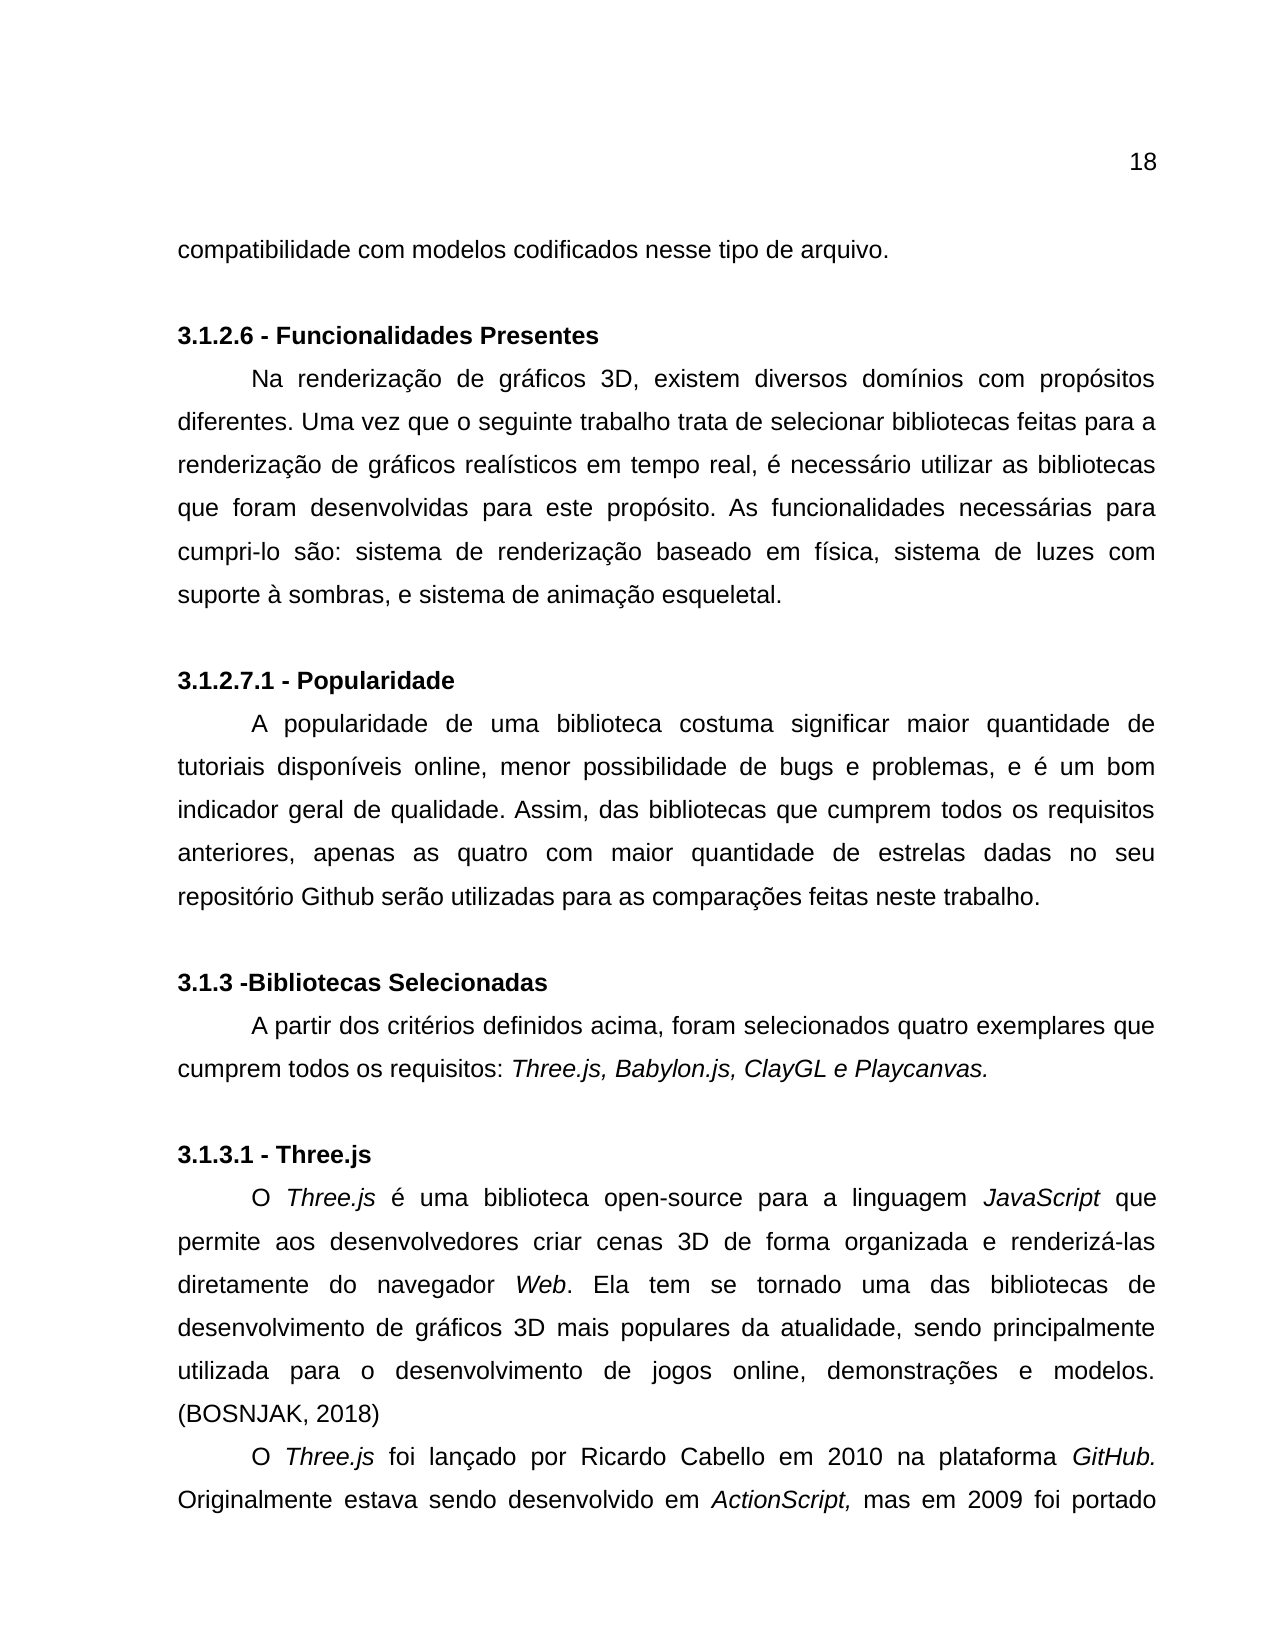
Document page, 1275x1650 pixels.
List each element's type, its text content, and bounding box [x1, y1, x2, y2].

subtitle 3.1.2.7.1 - Popularidade [177, 666, 1157, 695]
text O Three.js é uma biblioteca open-source para a linguagem JavaScript que permite aos desenvolvedores criar cenas 3D de forma organizada e renderizá-las diretamente do navegador Web. Ela tem se tornado uma das bibliotecas de desenvolvimento de gráficos 3D mais populares da atualidade, sendo principalmente utilizada para o desenvolvimento de jogos online, demonstrações e modelos.(BOSNJAK, 2018) [177, 1183, 1157, 1428]
text A popularidade de uma biblioteca costuma significar maior quantidade de tutoriais disponíveis online, menor possibilidade de bugs e problemas, e é um bom indicador geral de qualidade. Assim, das bibliotecas que cumprem todos os requisitos anteriores, apenas as quatro com maior quantidade de estrelas dadas no seu repositório Github serão utilizadas para as comparações feitas neste trabalho. [177, 709, 1157, 910]
subtitle 3.1.3.1 - Three.js [177, 1140, 1157, 1169]
text Na renderização de gráficos 3D, existem diversos domínios com propósitos diferentes. Uma vez que o seguinte trabalho trata de selecionar bibliotecas feitas para a renderização de gráficos realísticos em tempo real, é necessário utilizar as bibliotecas que foram desenvolvidas para este propósito. As funcionalidades necessárias para cumpri-lo são: sistema de renderização baseado em física, sistema de luzes com suporte à sombras, e sistema de animação esqueletal. [177, 364, 1157, 608]
subtitle 3.1.2.6 - Funcionalidades Presentes [177, 321, 1157, 350]
text A partir dos critérios definidos acima, foram selecionados quatro exemplares que cumprem todos os requisitos: Three.js, Babylon.js, ClayGL e Playcanvas. [177, 1011, 1157, 1083]
text O Three.js foi lançado por Ricardo Cabello em 2010 na plataforma GitHub. Originalmente estava sendo desenvolvido em ActionScript, mas em 2009 foi portado [177, 1442, 1157, 1514]
text compatibilidade com modelos codificados nesse tipo de arquivo. [177, 235, 1157, 263]
subtitle 3.1.3 -Bibliotecas Selecionadas [177, 968, 1157, 997]
